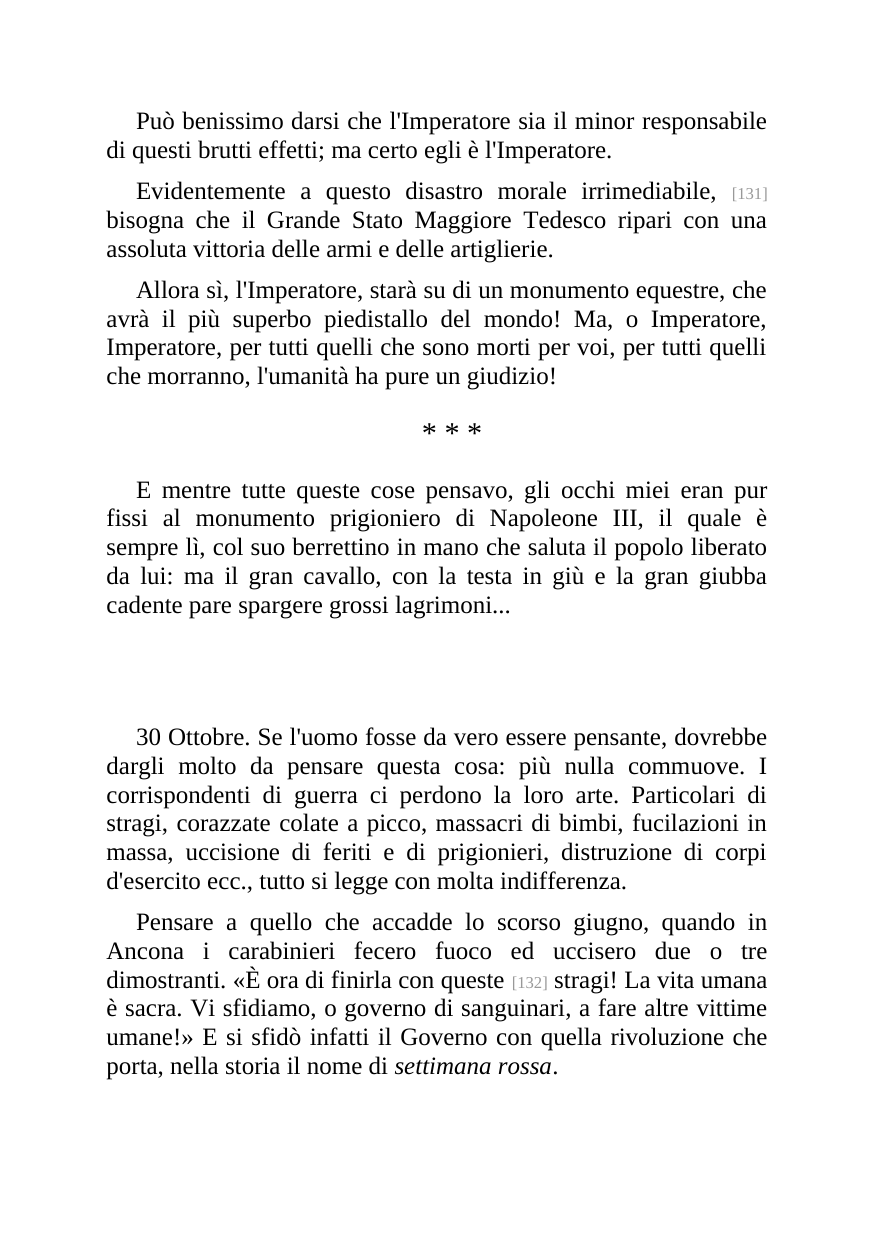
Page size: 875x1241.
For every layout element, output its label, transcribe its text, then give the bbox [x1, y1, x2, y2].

text Pensare a quello che accadde lo scorso giugno, quando in Ancona i carabinieri fecero fuoco ed uccisero due o tre dimostranti. «È ora di finirla con queste [132] stragi! La vita umana è sacra. Vi sfidiamo, o governo di sanguinari, a fare altre vittime umane!» E si sfidò infatti il Governo con quella rivoluzione che porta, nella storia il nome di settimana rossa. [106, 907, 768, 1080]
text Può benissimo darsi che l'Imperatore sia il minor responsabile di questi brutti effetti; ma certo egli è l'Imperatore. [106, 106, 768, 164]
text 30 Ottobre. Se l'uomo fosse da vero essere pensante, dovrebbe dargli molto da pensare questa cosa: più nulla commuove. I corrispondenti di guerra ci perdono la loro arte. Particolari di stragi, corazzate colate a picco, massacri di bimbi, fucilazioni in massa, uccisione di feriti e di prigionieri, distruzione di corpi d'esercito ecc., tutto si legge con molta indifferenza. [106, 722, 768, 895]
text E mentre tutte queste cose pensavo, gli occhi miei eran pur fissi al monumento prigioniero di Napoleone III, il quale è sempre lì, col suo berrettino in mano che saluta il popolo liberato da lui: ma il gran cavallo, con la testa in giù e la gran giubba cadente pare spargere grossi lagrimoni... [106, 475, 768, 618]
text Evidentemente a questo disastro morale irrimediabile, [131] bisogna che il Grande Stato Maggiore Tedesco ripari con una assoluta vittoria delle armi e delle artiglierie. [106, 176, 768, 262]
text * * * [106, 415, 768, 450]
text Allora sì, l'Imperatore, starà su di un monumento equestre, che avrà il più superbo piedistallo del mondo! Ma, o Imperatore, Imperatore, per tutti quelli che sono morti per voi, per tutti quelli che morranno, l'umanità ha pure un giudizio! [106, 275, 768, 390]
